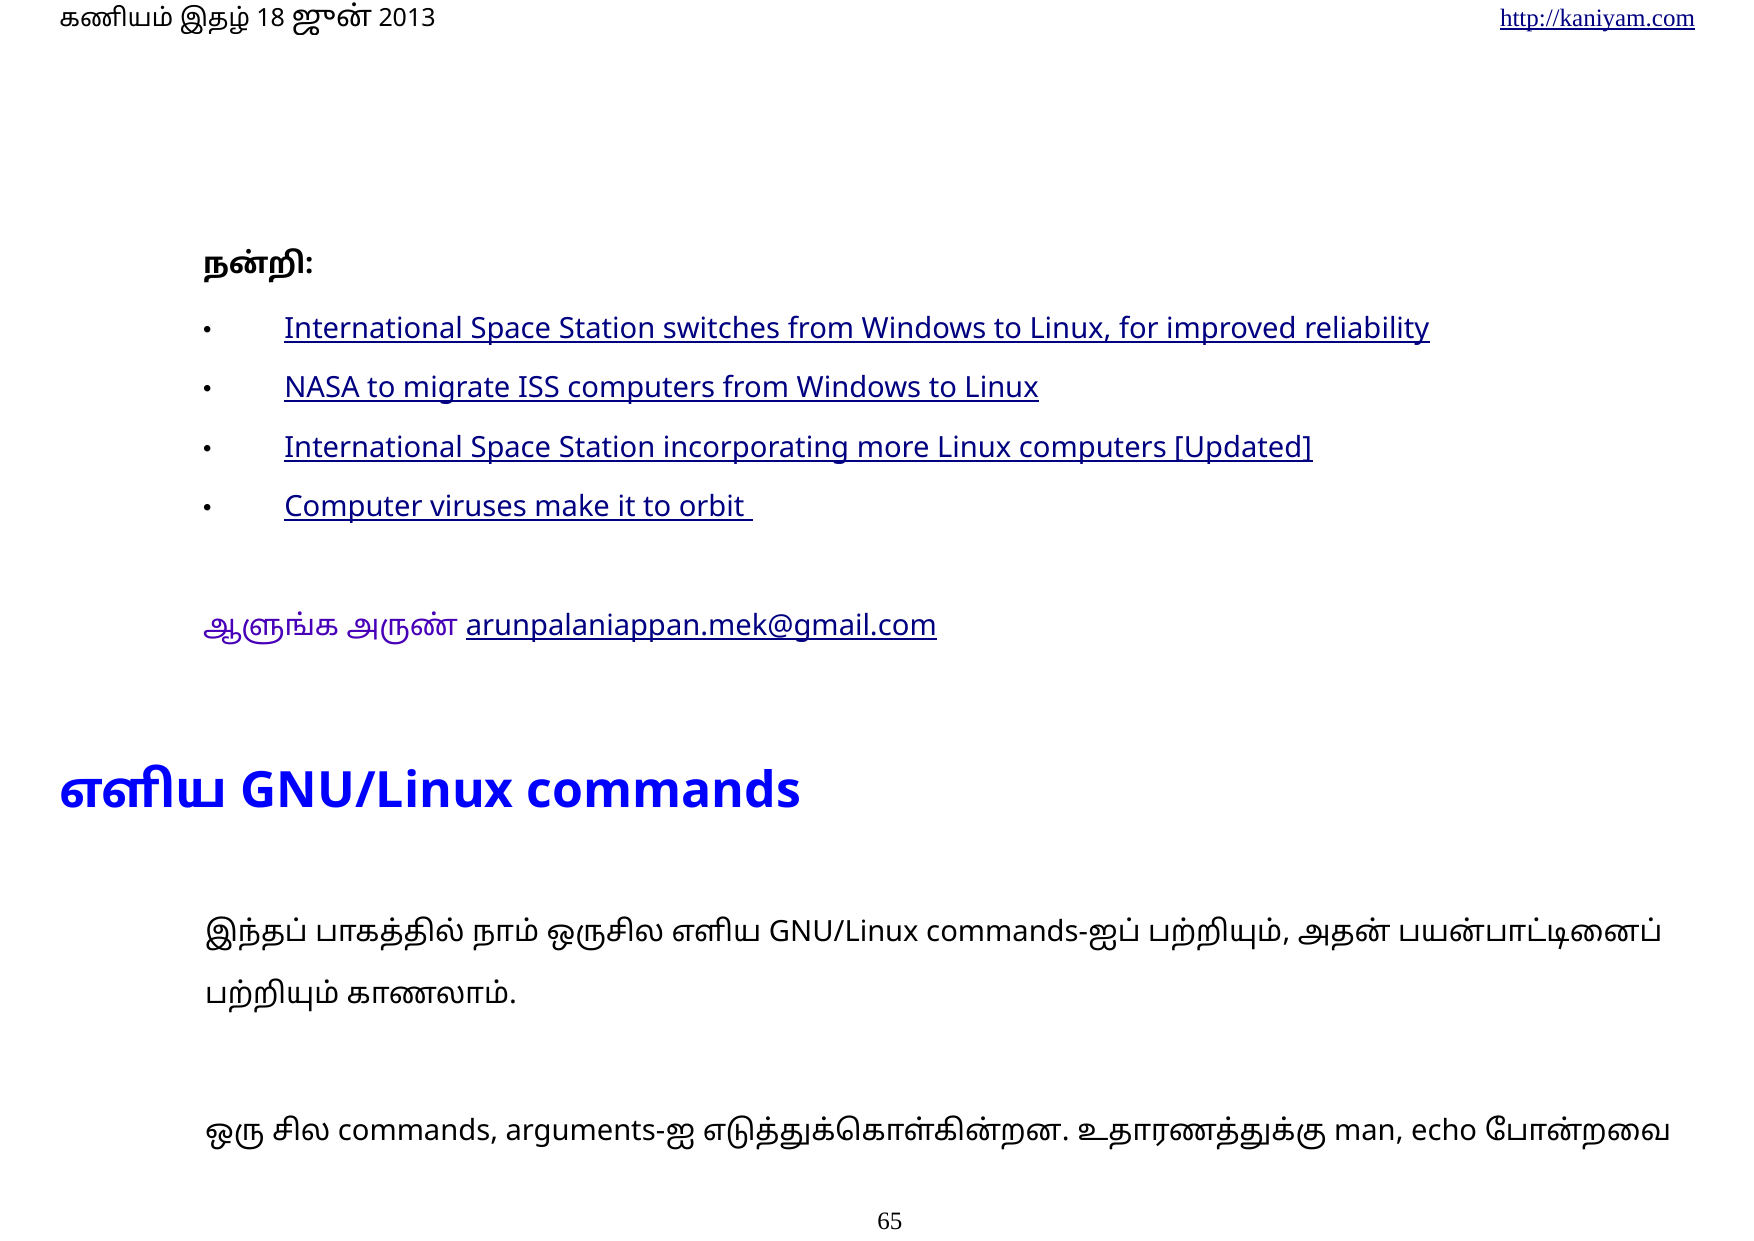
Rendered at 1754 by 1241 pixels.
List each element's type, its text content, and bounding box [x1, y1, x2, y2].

text ஆளுங்க அருண் arunpalaniappan.mek@gmail.com [203, 604, 1695, 648]
text ஒரு சில commands, arguments-ஐ எடுத்துக்கொள்கின்றன. உதாரணத்துக்கு man, echo போன்றவை [205, 1109, 1695, 1152]
subtitle இந்தப் பாகத்தில் நாம் ஒருசில எளிய GNU/Linux commands-ஐப் பற்றியும், அதன் பயன்பாட்டினைப் பற்றியும் காணலாம். [205, 910, 1695, 1016]
text நன்றி: [203, 243, 1695, 286]
list International Space Station switches from Windows to Linux, for improved reliability [203, 307, 1695, 347]
list Computer viruses make it to orbit [203, 486, 1695, 525]
list International Space Station incorporating more Linux computers [Updated] [203, 426, 1695, 466]
subtitle எளிய GNU/Linux commands [59, 753, 1695, 885]
list NASA to migrate ISS computers from Windows to Linux [203, 367, 1695, 406]
